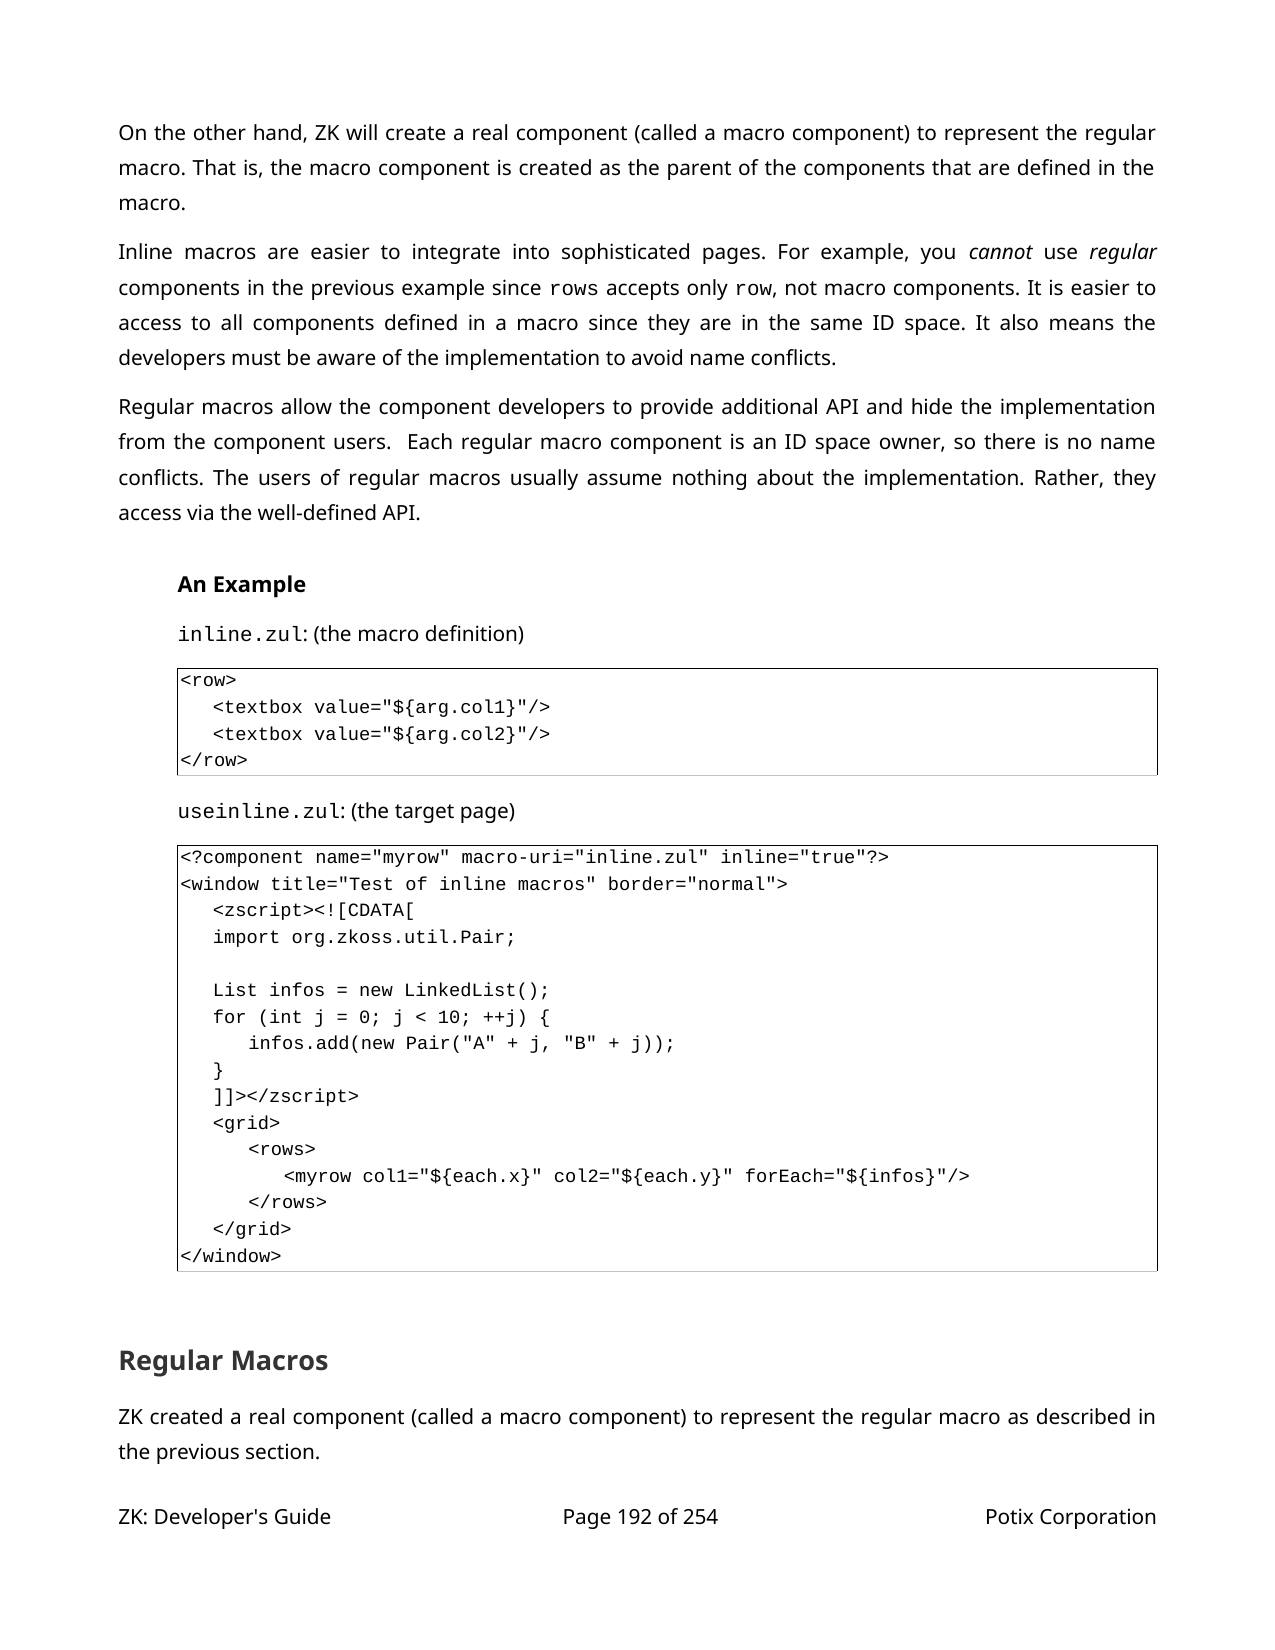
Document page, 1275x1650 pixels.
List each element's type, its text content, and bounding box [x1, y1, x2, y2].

text <?component name="myrow" macro-uri="inline.zul" inline="true"?> <window title="Test of inline macros" border="normal"> <zscript><![CDATA[ import org.zkoss.util.Pair; List infos = new LinkedList(); for (int j = 0; j < 10; ++j) { infos.add(new Pair("A" + j, "B" + j)); } ]]></zscript> <grid> <rows> <myrow col1="${each.x}" col2="${each.y}" forEach="${infos}"/> </rows> </grid> </window> [178, 846, 1157, 1271]
text Regular macros allow the component developers to provide additional API and hide the implementation from the component users. Each regular macro component is an ID space owner, so there is no name conflicts. The users of regular macros usually assume nothing about the implementation. Rather, they access via the well-defined API. [118, 392, 1157, 526]
text <row> <textbox value="${arg.col1}"/> <textbox value="${arg.col2}"/> </row> [178, 669, 1157, 775]
subtitle Regular Macros [118, 1342, 1157, 1378]
subtitle An Example [177, 568, 1157, 598]
text useinline.zul: (the target page) [177, 796, 1157, 824]
text ZK created a real component (called a macro component) to represent the regular macro as described in the previous section. [118, 1402, 1157, 1466]
text Inline macros are easier to integrate into sophisticated pages. For example, you cannot use regular components in the previous example since rows accepts only row, not macro components. It is easier to access to all components defined in a macro since they are in the same ID space. It also means the developers must be aware of the implementation to avoid name conflicts. [118, 237, 1157, 372]
text inline.zul: (the macro definition) [177, 619, 1157, 648]
text On the other hand, ZK will create a real component (called a macro component) to represent the regular macro. That is, the macro component is created as the parent of the components that are defined in the macro. [118, 118, 1157, 217]
